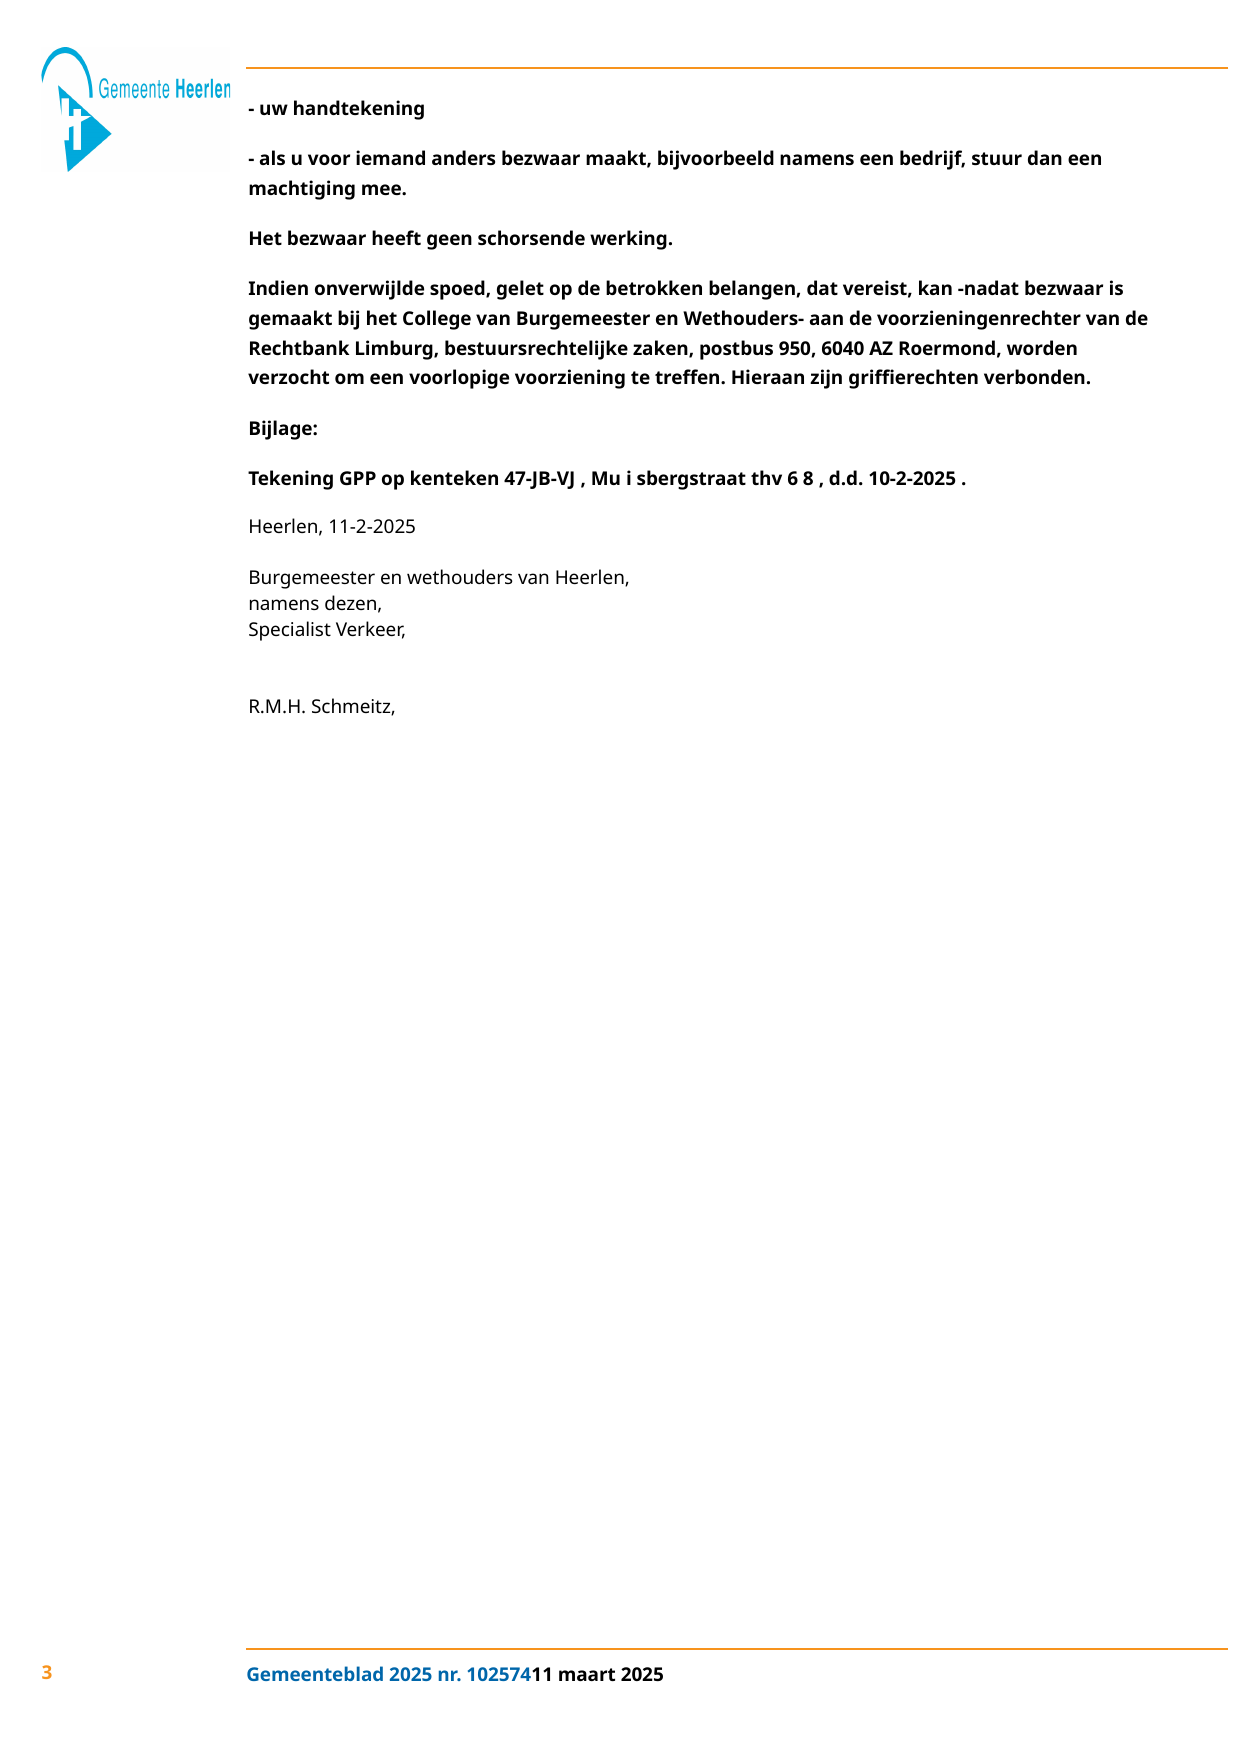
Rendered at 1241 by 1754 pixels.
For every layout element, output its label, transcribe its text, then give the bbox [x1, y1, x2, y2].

text Indien onverwijlde spoed, gelet op de betrokken belangen, dat vereist, kan -nadat bezwaar is gemaakt bij het College van Burgemeester en Wethouders- aan de voorzieningenrechter van de Rechtbank Limburg, bestuursrechtelijke zaken, postbus 950, 6040 AZ Roermond, worden verzocht om een voorlopige voorziening te treffen. Hieraan zijn griffierechten verbonden. [248, 276, 1152, 390]
text Burgemeester en wethouders van Heerlen, [248, 564, 1152, 590]
text Heerlen, 11-2-2025 [248, 513, 1152, 539]
picture [41, 47, 231, 172]
text namens dezen, [248, 590, 1152, 616]
text - als u voor iemand anders bezwaar maakt, bijvoorbeeld namens een bedrijf, stuur dan een machtiging mee. [248, 145, 1152, 201]
text Het bezwaar heeft geen schorsende werking. [248, 225, 1152, 251]
text Bijlage: [248, 415, 1152, 441]
text - uw handtekening [248, 95, 1152, 121]
picture [41, 47, 59, 70]
text Tekening GPP op kenteken 47-JB-VJ , Mu i sbergstraat thv 6 8 , d.d. 10-2-2025 . [248, 465, 1152, 491]
text R.M.H. Schmeitz, [248, 693, 1152, 719]
text Specialist Verkeer, [248, 616, 1152, 642]
